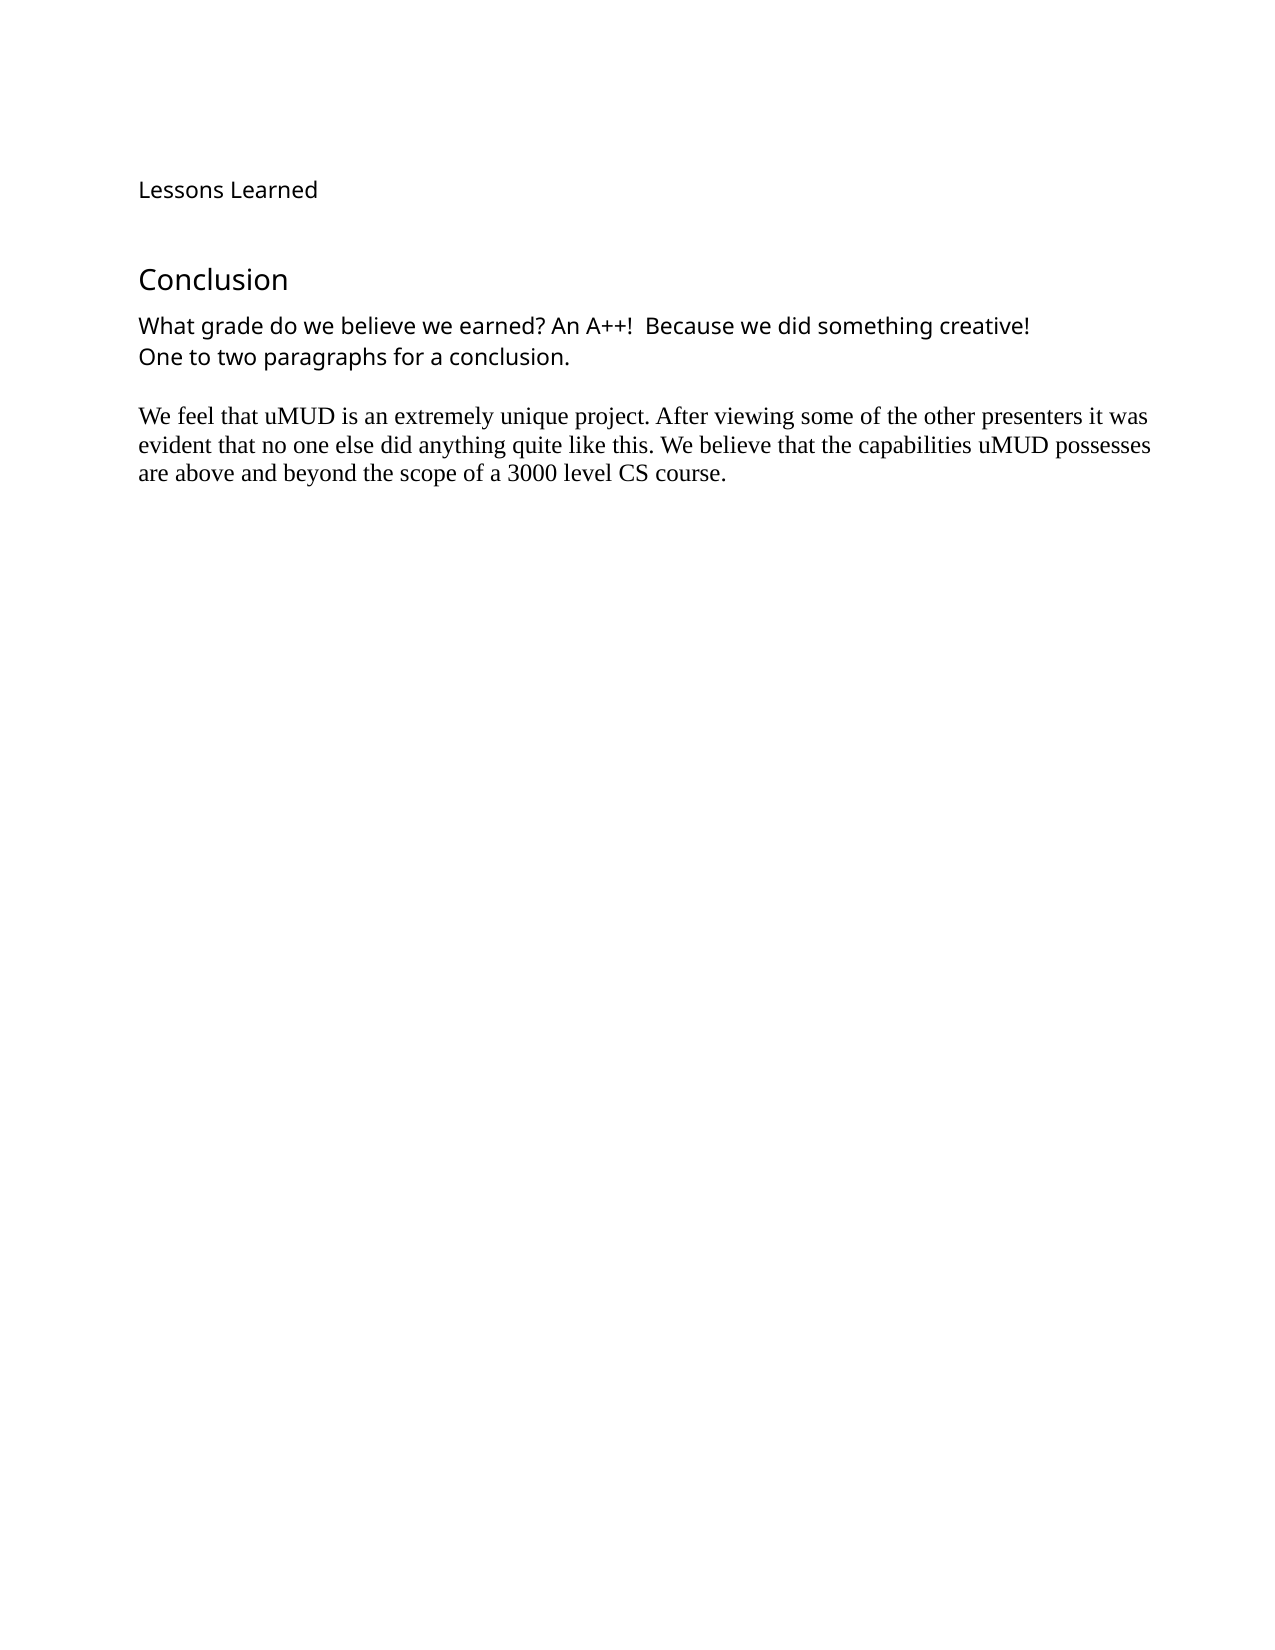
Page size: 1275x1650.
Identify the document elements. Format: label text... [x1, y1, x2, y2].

text What grade do we believe we earned? An A++! Because we did something creative! [138, 310, 1162, 341]
subtitle Conclusion [138, 260, 1162, 299]
text One to two paragraphs for a conclusion. [138, 341, 1162, 372]
subtitle Lessons Learned [138, 174, 1162, 206]
text We feel that uMUD is an extremely unique project. After viewing some of the other presenters it was evident that no one else did anything quite like this. We believe that the capabilities uMUD possesses are above and beyond the scope of a 3000 level CS course. [138, 401, 1162, 487]
